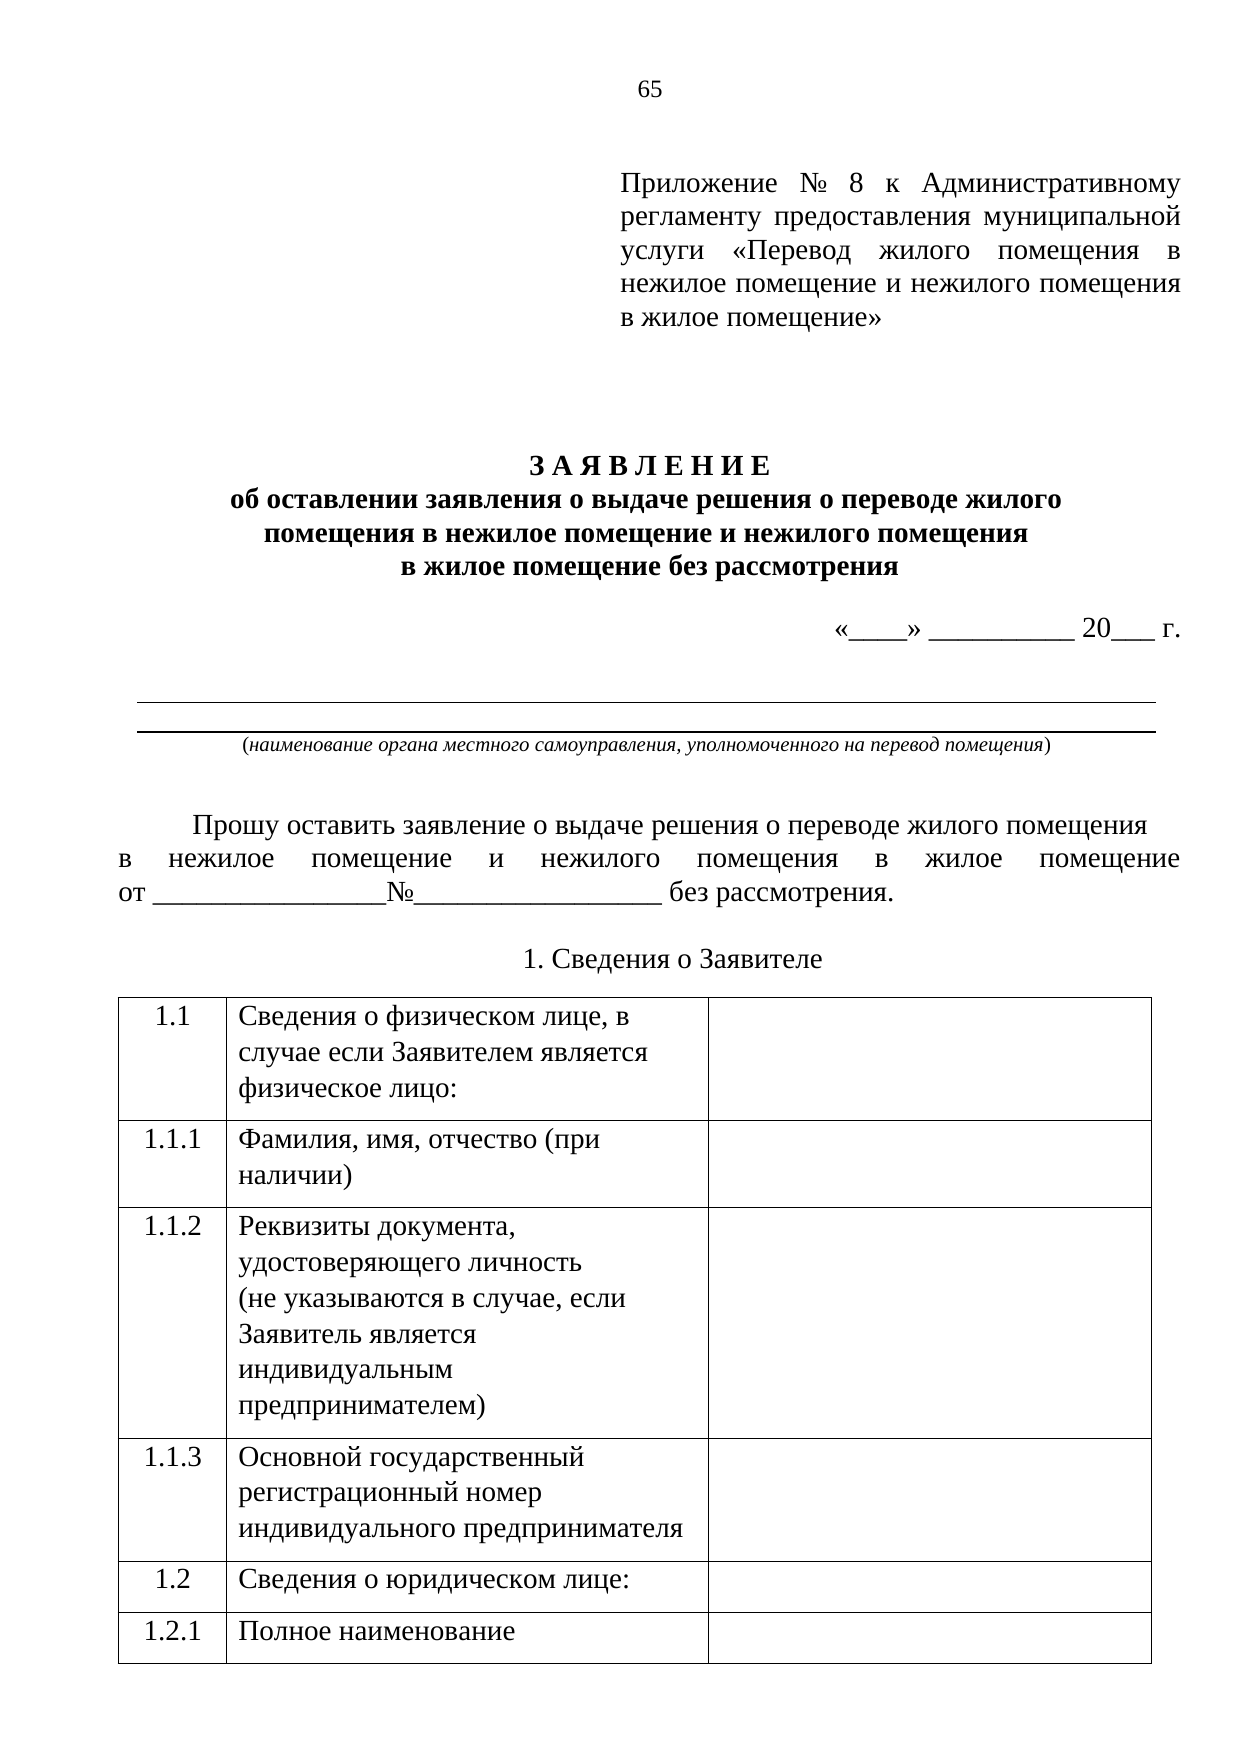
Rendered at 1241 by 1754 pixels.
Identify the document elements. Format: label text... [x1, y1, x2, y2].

table_cell [709, 1562, 1151, 1612]
text помещения в нежилое помещение и нежилого помещения [118, 515, 1181, 548]
table_header 1. Сведения о Заявителе [118, 941, 1152, 997]
table_cell 1.2.1 [119, 1613, 226, 1663]
table_cell [709, 1208, 1151, 1438]
table_cell Полное наименование [227, 1613, 708, 1663]
text Приложение № 8 к Административному регламенту предоставления муниципальной услуги «Перевод жилого помещения в нежилое помещение и нежилого помещения в жилое помещение» [620, 165, 1181, 333]
table_cell Фамилия, имя, отчество (при наличии) [227, 1121, 708, 1207]
table_cell 1.1 [119, 998, 226, 1120]
table_cell [137, 703, 1156, 731]
table_header [137, 673, 1156, 702]
text об оставлении заявления о выдаче решения о переводе жилого [118, 481, 1181, 515]
table_cell 1.1.1 [119, 1121, 226, 1207]
table_cell [709, 998, 1151, 1120]
text Прошу оставить заявление о выдаче решения о переводе жилого помещения [118, 807, 1181, 840]
table_cell 1.1.2 [119, 1208, 226, 1438]
table_cell 1.2 [119, 1562, 226, 1612]
table_cell (наименование органа местного самоуправления, уполномоченного на перевод помещения) [137, 733, 1156, 778]
table_cell [709, 1439, 1151, 1561]
table_cell [709, 1613, 1151, 1663]
table_cell Реквизиты документа, удостоверяющего личность (не указываются в случае, если Заявитель является индивидуальным предпринимателем) [227, 1208, 708, 1438]
table_cell 1.1.3 [119, 1439, 226, 1561]
text в нежилое помещение и нежилого помещения в жилое помещение от ________________№_________________ без рассмотрения. [118, 840, 1181, 907]
table_cell Сведения о юридическом лице: [227, 1562, 708, 1612]
table_cell Сведения о физическом лице, в случае если Заявителем является физическое лицо: [227, 998, 708, 1120]
table_cell Основной государственный регистрационный номер индивидуального предпринимателя [227, 1439, 708, 1561]
text в жилое помещение без рассмотрения [118, 548, 1181, 582]
text «____» __________ 20___ г. [118, 611, 1181, 644]
text З А Я В Л Е Н И Е [118, 448, 1181, 481]
table_cell [709, 1121, 1151, 1207]
